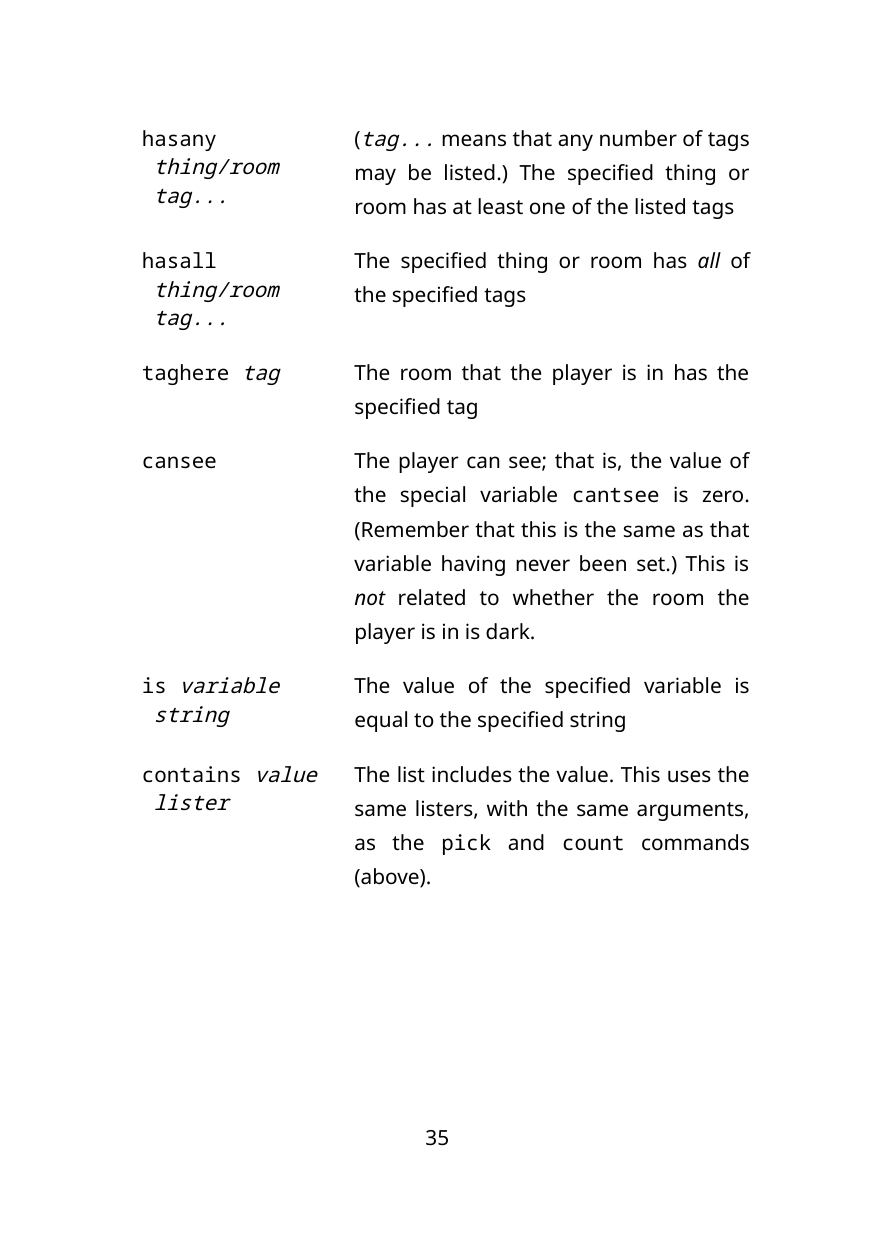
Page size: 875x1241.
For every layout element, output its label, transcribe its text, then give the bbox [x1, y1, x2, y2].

table_cell The player can see; that is, the value of the special variable cantsee is zero. (Remember that this is the same as that variable having never been set.) This is not related to whether the room the player is in is dark. [348, 441, 756, 666]
table_cell taghere tag [118, 352, 348, 441]
table_cell cansee [118, 441, 348, 666]
table_cell hasall thing/room tag... [118, 241, 348, 352]
table_cell hasany thing/room tag... [118, 118, 348, 241]
table_cell The specified thing or room has all of the specified tags [348, 241, 756, 352]
table_cell (tag... means that any number of tags may be listed.) The specified thing or room has at least one of the listed tags [348, 118, 756, 241]
table_cell The list includes the value. This uses the same listers, with the same arguments, as the pick and count commands (above). [348, 754, 756, 911]
table_cell The room that the player is in has the specified tag [348, 352, 756, 441]
table_cell contains value lister [118, 754, 348, 911]
table_cell is variable string [118, 666, 348, 754]
table_cell The value of the specified variable is equal to the specified string [348, 666, 756, 754]
